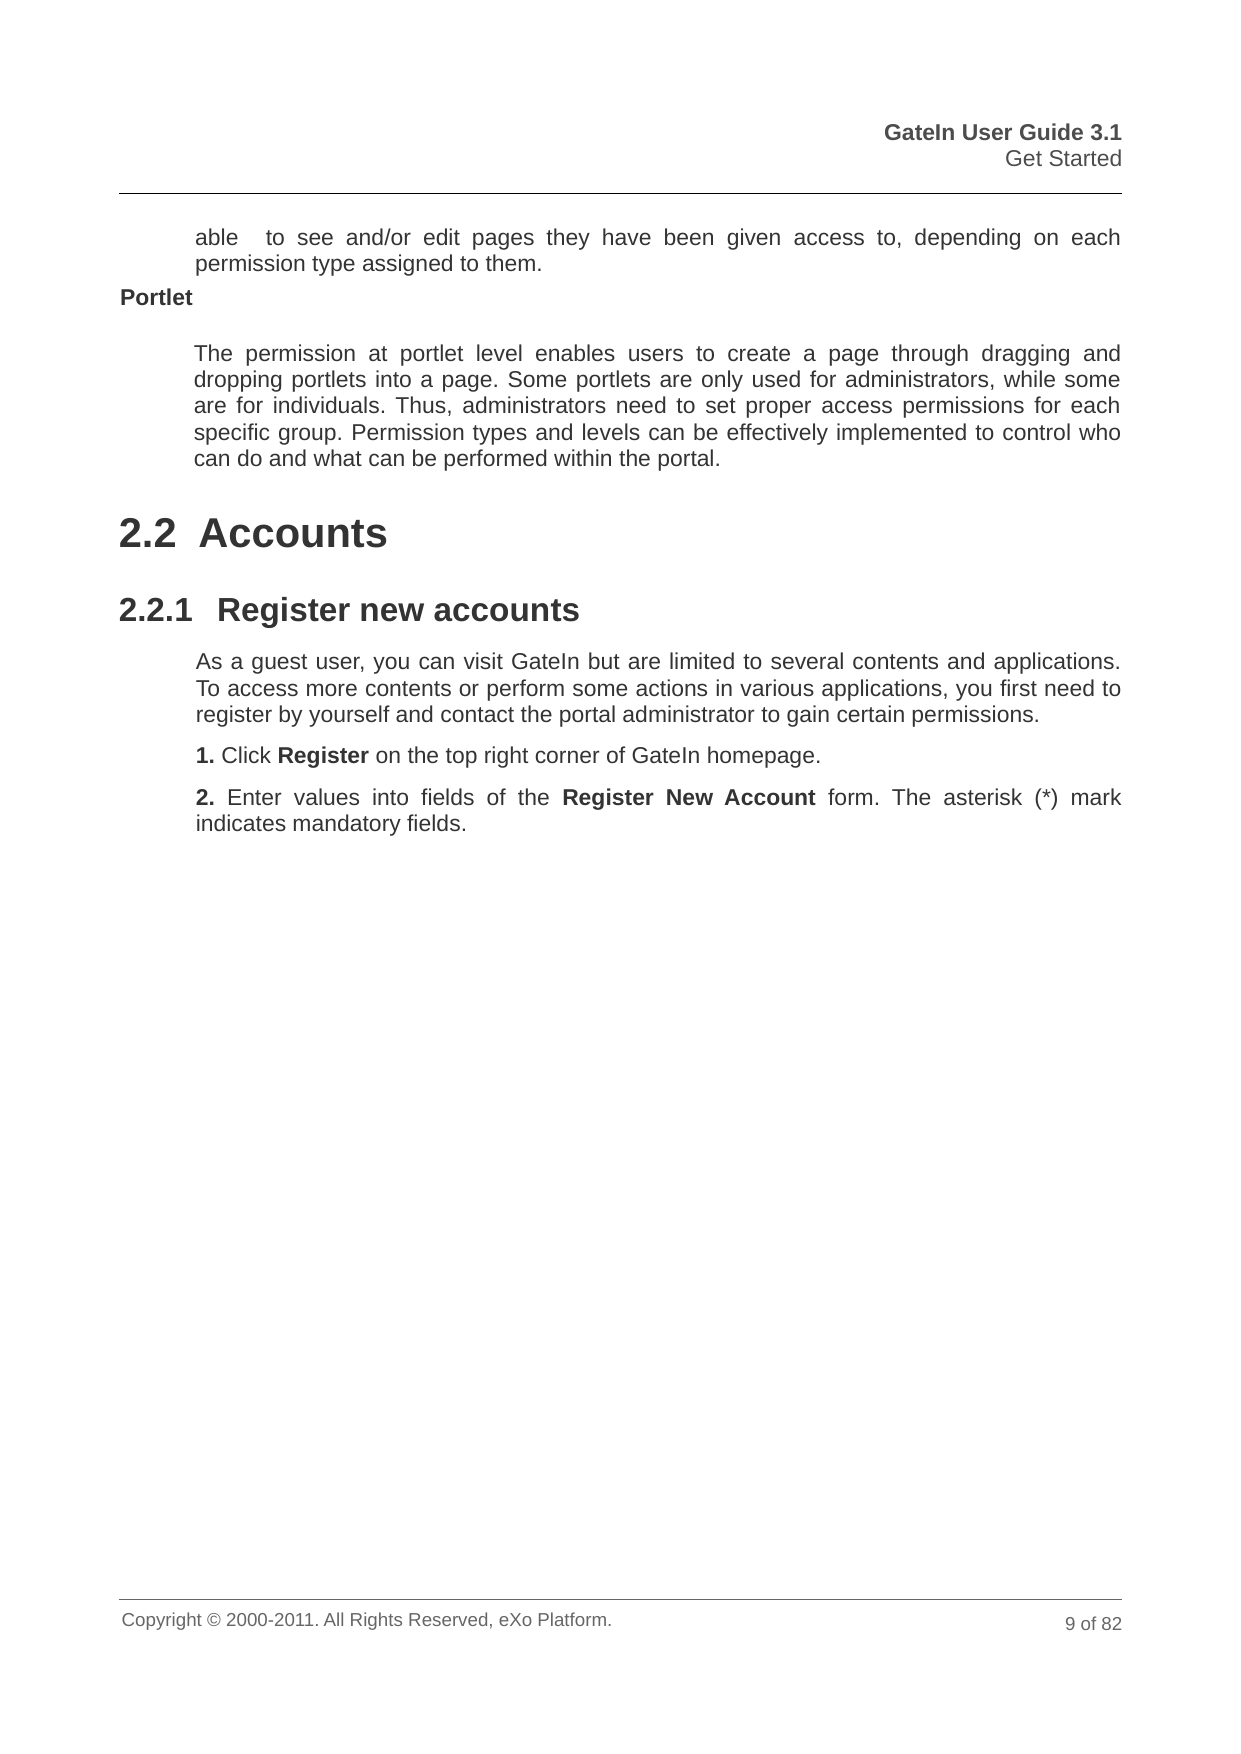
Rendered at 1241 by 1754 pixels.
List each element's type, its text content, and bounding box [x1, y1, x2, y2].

subtitle Register new accounts [118, 571, 1122, 633]
text 1. Click Register on the top right corner of GateIn homepage. [196, 742, 1122, 768]
text As a guest user, you can visit GateIn but are limited to several contents and applications. To access more contents or perform some actions in various applications, you first need to register by yourself and contact the portal administrator to gain certain permissions. [196, 648, 1122, 727]
subtitle Accounts [118, 508, 1122, 556]
list able to see and/or edit pages they have been given access to, depending on each permission type assigned to them. [157, 223, 1122, 276]
list Portlet [82, 284, 1122, 310]
list The permission at portlet level enables users to create a page through dragging and dropping portlets into a page. Some portlets are only used for administrators, while some are for individuals. Thus, administrators need to set proper access permissions for each specific group. Permission types and levels can be effectively implemented to control who can do and what can be performed within the portal. [156, 339, 1122, 471]
text 2. Enter values into fields of the Register New Account form. The asterisk (*) mark indicates mandatory fields. [196, 783, 1122, 836]
